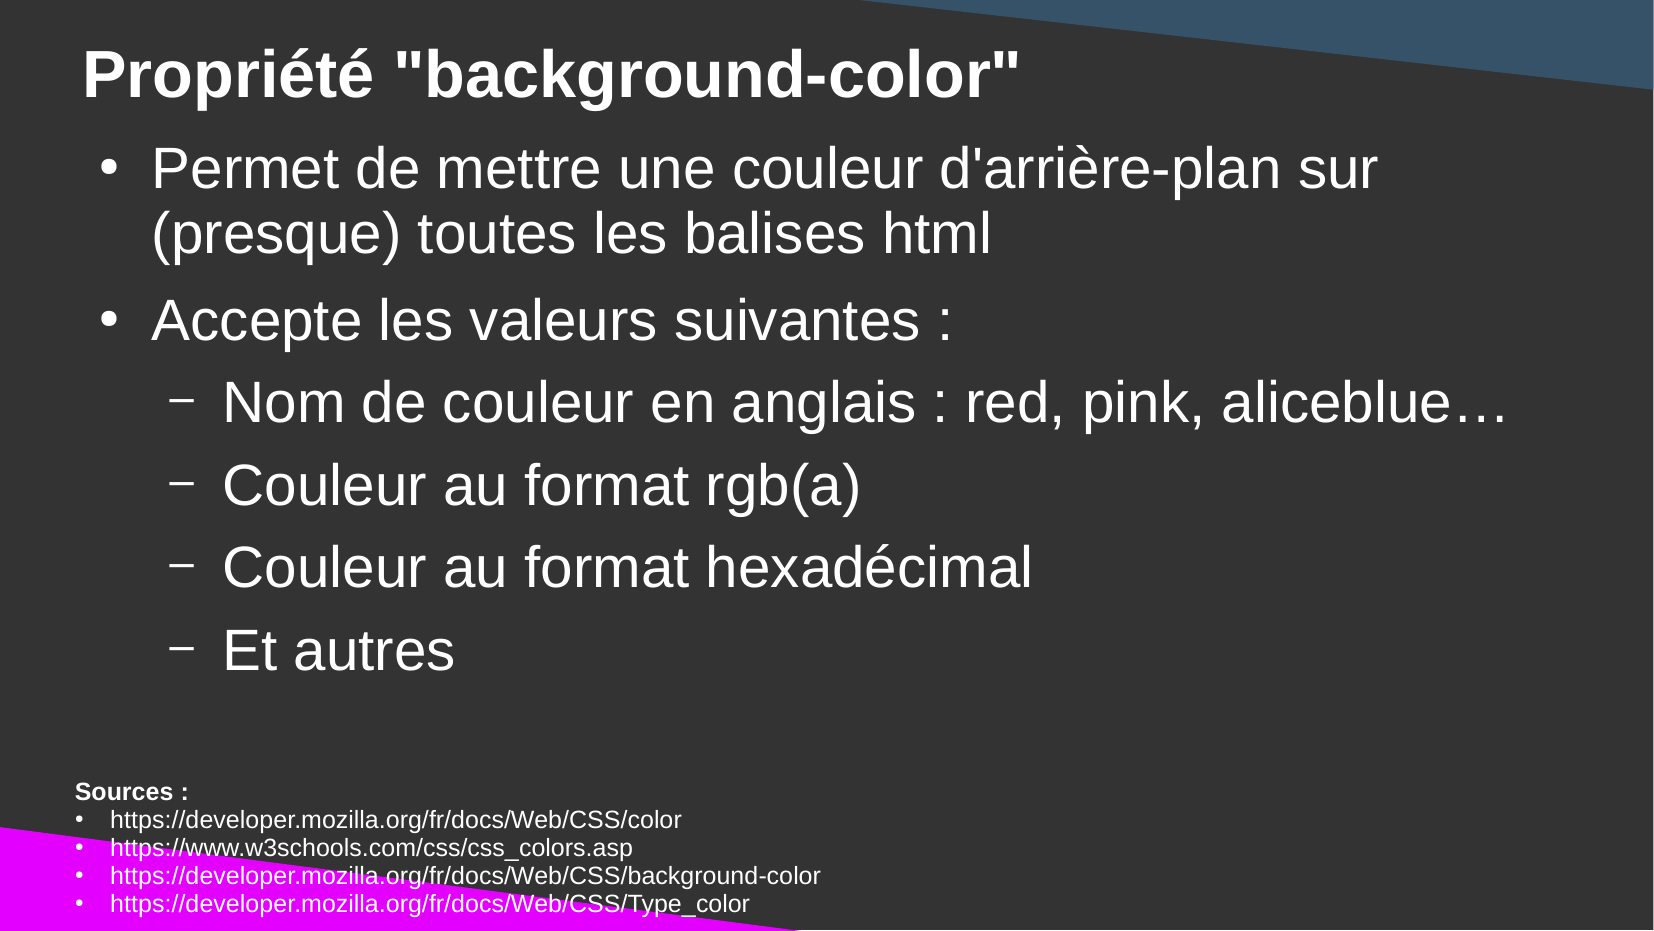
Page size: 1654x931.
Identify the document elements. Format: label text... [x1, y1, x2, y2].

text_box [858, 0, 1654, 90]
title Propriété "background-color" [82, 37, 1571, 122]
text_box [0, 827, 801, 931]
list Permet de mettre une couleur d'arrière-plan sur (presque) toutes les balises html Accepte les valeurs suivantes : Nom de couleur en anglais : red, pink, aliceblue… Couleur au format rgb(a) Couleur au format hexadécimal Et autres [80, 135, 1605, 733]
text_box Sources : https://developer.mozilla.org/fr/docs/Web/CSS/color https://www.w3schools.com/css/css_colors.asp https://developer.mozilla.org/fr/docs/Web/CSS/background-color https://developer.mozilla.org/fr/docs/Web/CSS/Type_color [60, 770, 1546, 926]
